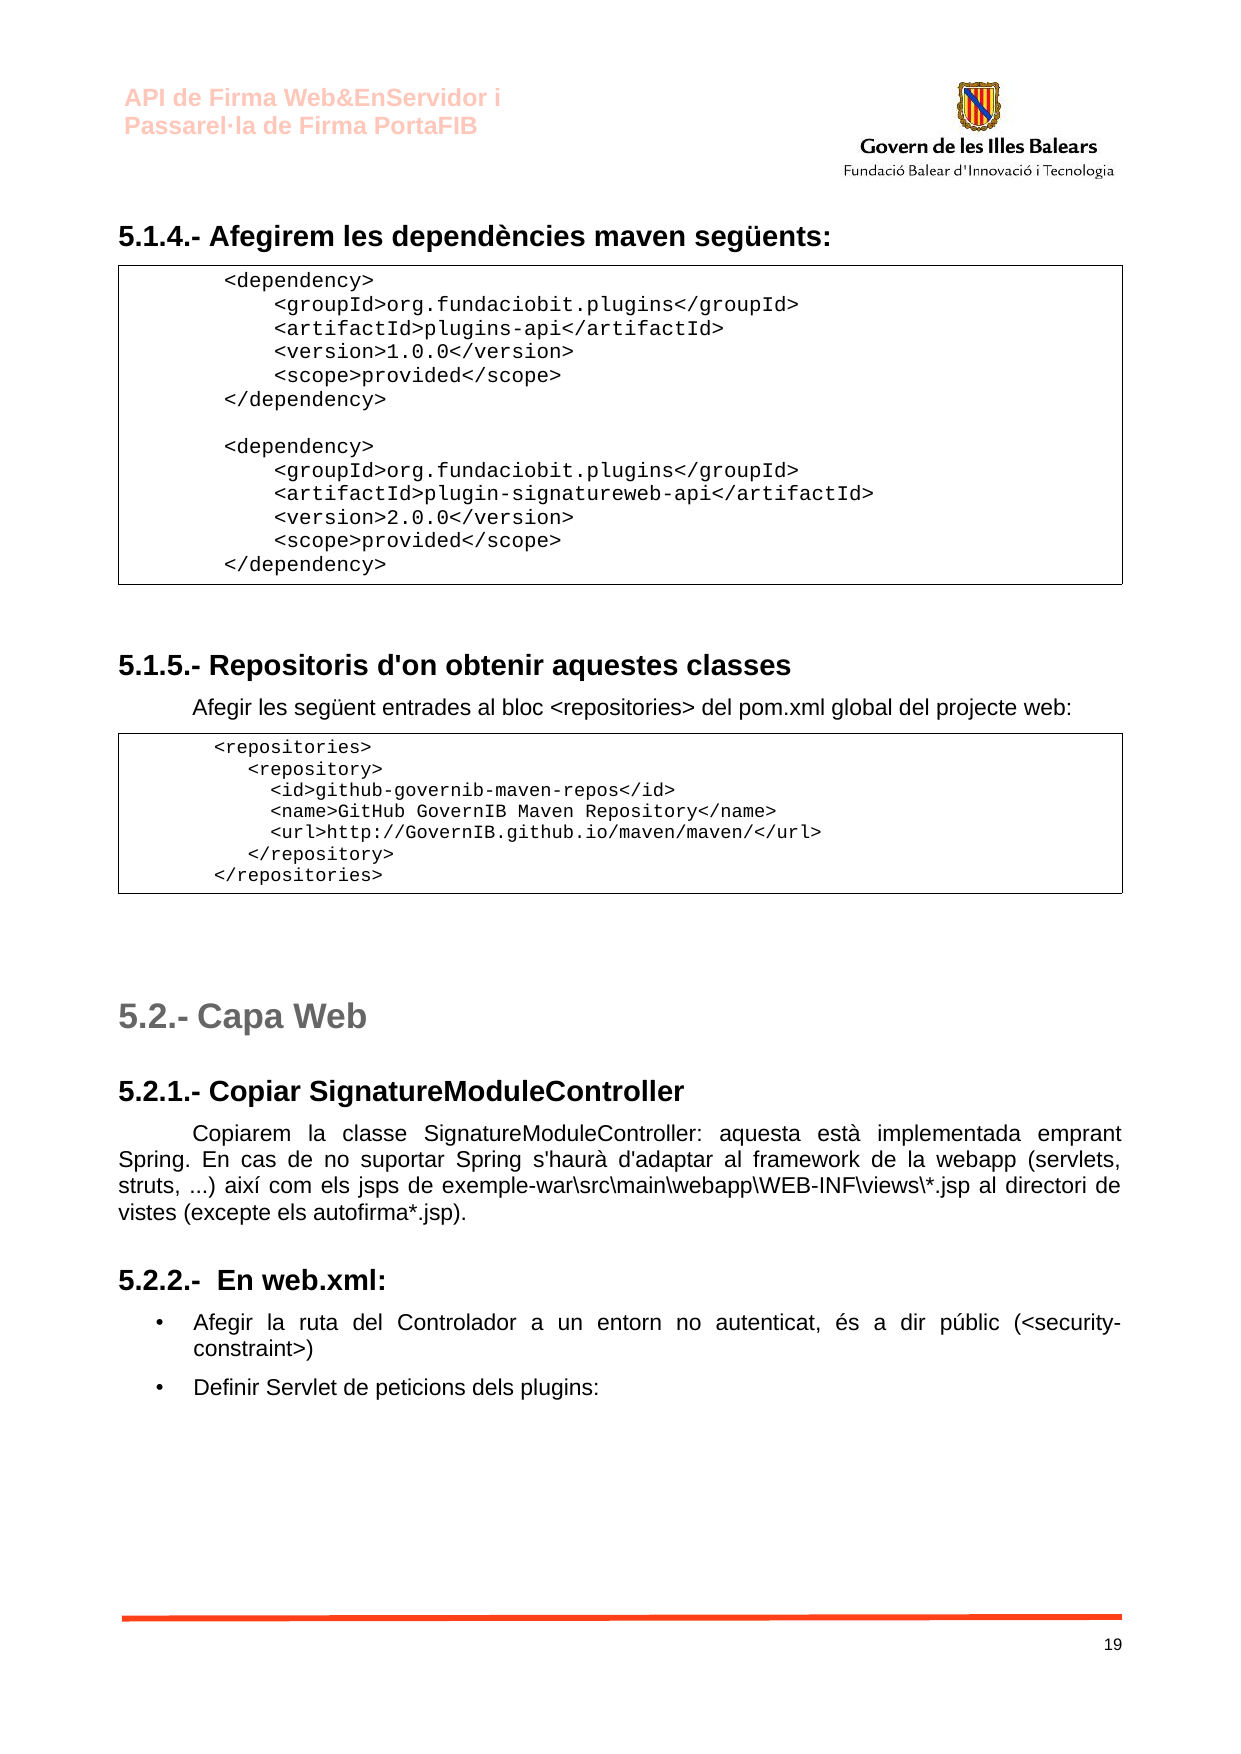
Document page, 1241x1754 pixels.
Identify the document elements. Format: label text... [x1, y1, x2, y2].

list Afegir la ruta del Controlador a un entorn no autenticat, és a dir públic (<security-constraint>) [156, 1309, 1122, 1361]
subtitle Copiar SignatureModuleController [118, 1074, 1122, 1107]
list Definir Servlet de peticions dels plugins: [156, 1374, 1122, 1400]
subtitle Capa Web [118, 996, 1122, 1036]
picture [840, 82, 1117, 179]
subtitle Afegirem les dependències maven següents: [118, 218, 1122, 252]
table_header <dependency> <groupId>org.fundaciobit.plugins</groupId> <artifactId>plugins-api</artifactId> <version>1.0.0</version> <scope>provided</scope> </dependency> <dependency> <groupId>org.fundaciobit.plugins</groupId> <artifactId>plugin-signatureweb-api</artifactId> <version>2.0.0</version> <scope>provided</scope> </dependency> [119, 266, 1122, 583]
subtitle En web.xml: [118, 1263, 1122, 1296]
table_header <repositories> <repository> <id>github-governib-maven-repos</id> <name>GitHub GovernIB Maven Repository</name> <url>http://GovernIB.github.io/maven/maven/</url> </repository> </repositories> [119, 734, 1122, 893]
subtitle Repositoris d'on obtenir aquestes classes [118, 647, 1122, 681]
text Copiarem la classe SignatureModuleController: aquesta està implementada emprant Spring. En cas de no suportar Spring s'haurà d'adaptar al framework de la webapp (servlets, struts, ...) així com els jsps de exemple-war\src\main\webapp\WEB-INF\views\*.jsp al directori de vistes (excepte els autofirma*.jsp). [118, 1120, 1122, 1225]
text Afegir les següent entrades al bloc <repositories> del pom.xml global del projecte web: [118, 693, 1122, 720]
